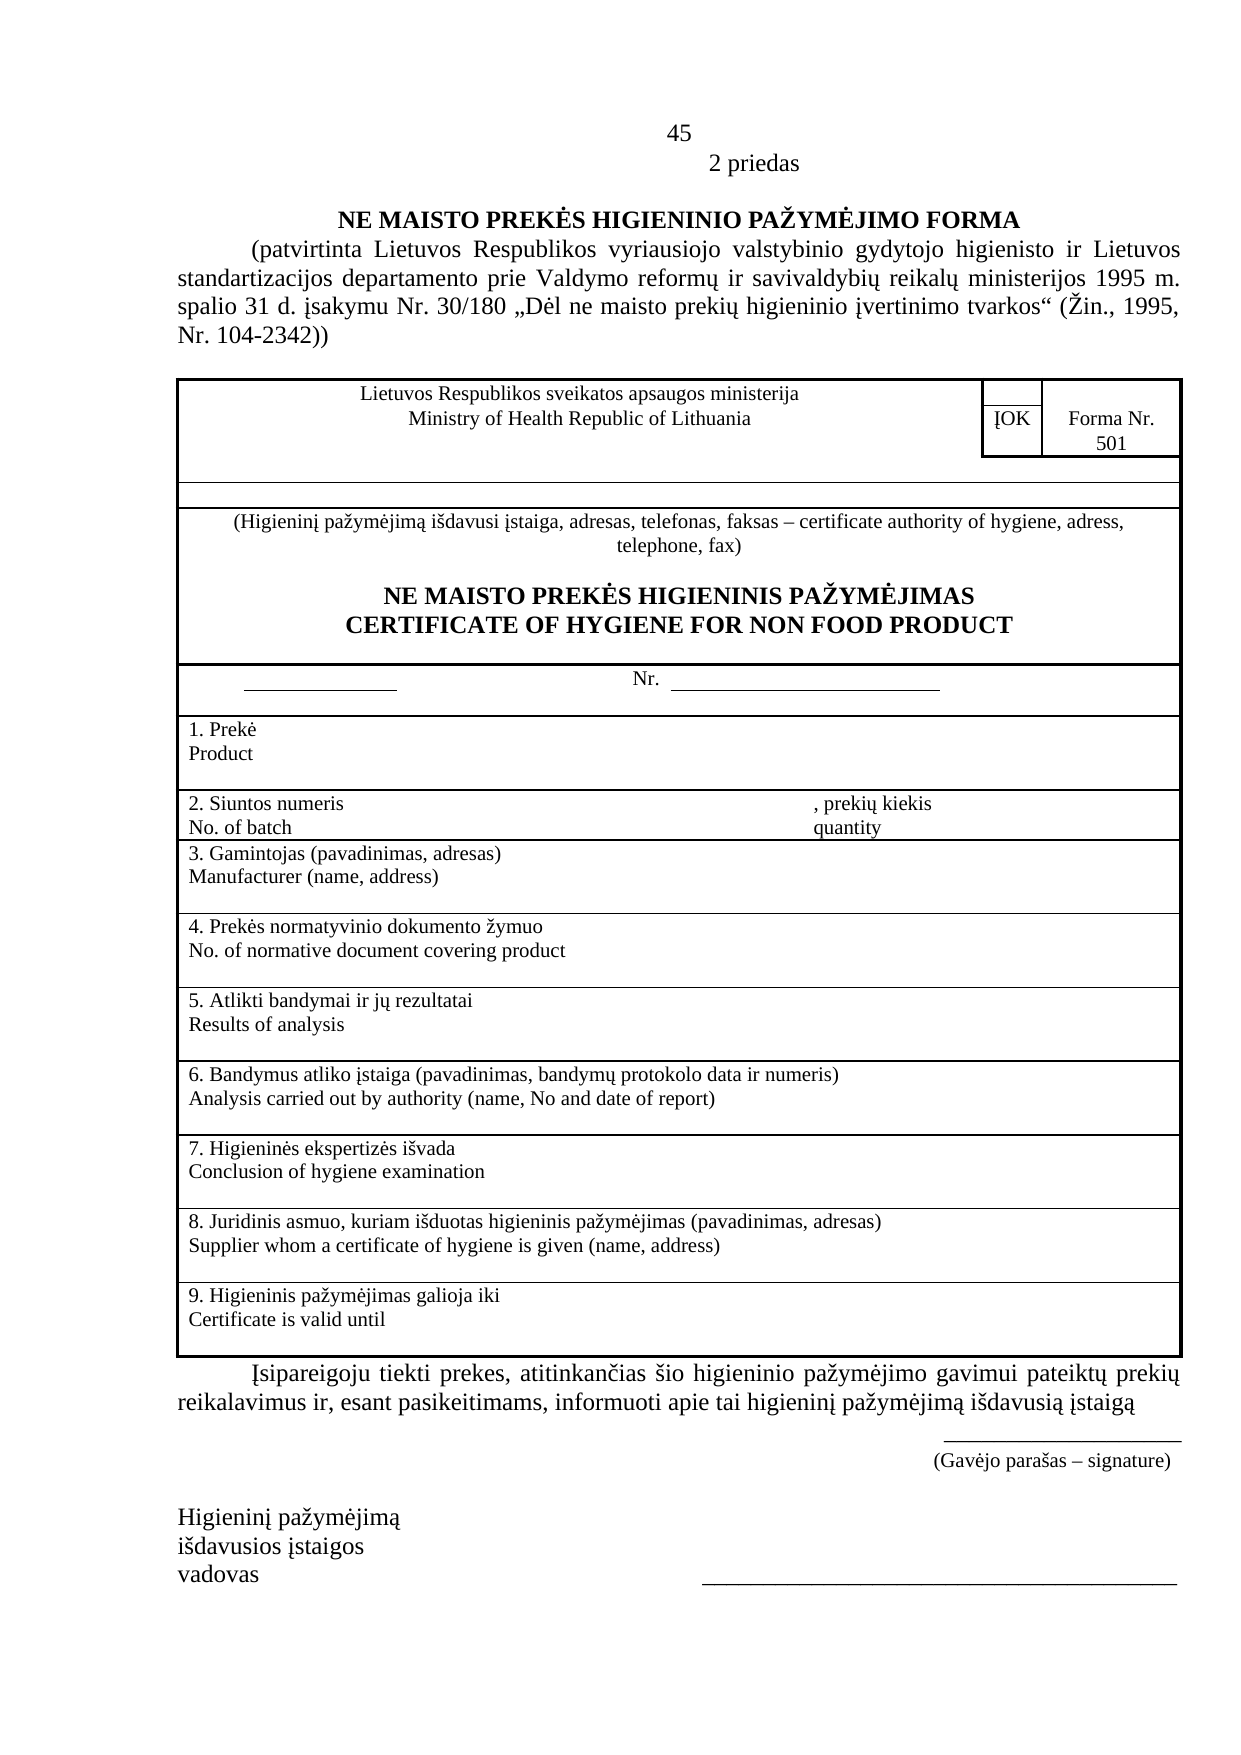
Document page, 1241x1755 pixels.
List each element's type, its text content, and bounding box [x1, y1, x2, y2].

text Įsipareigoju tiekti prekes, atitinkančias šio higieninio pažymėjimo gavimui pateiktų prekių reikalavimus ir, esant pasikeitimams, informuoti apie tai higieninį pažymėjimą išdavusią įstaigą [177, 1358, 1181, 1416]
table_cell 3. Gamintojas (pavadinimas, adresas) Manufacturer (name, address) [179, 841, 1179, 913]
table_cell [179, 690, 1179, 715]
table_cell [244, 666, 397, 690]
table_cell Forma Nr. 501 [1043, 405, 1179, 454]
table_cell Ministry of Health Republic of Lithuania [179, 405, 981, 454]
table_cell [179, 455, 1179, 482]
table_cell 6. Bandymus atliko įstaiga (pavadinimas, bandymų protokolo data ir numeris) Analysis carried out by authority (name, No and date of report) [179, 1062, 1179, 1134]
table_cell 7. Higieninės ekspertizės išvada Conclusion of hygiene examination [179, 1136, 1179, 1208]
table_cell 4. Prekės normatyvinio dokumento žymuo No. of normative document covering product [179, 914, 1179, 986]
text NE MAISTO PREKĖS HIGIENINIO PAŽYMĖJIMO FORMA [177, 205, 1181, 234]
table_cell [179, 666, 244, 690]
text išdavusios įstaigos [177, 1531, 1181, 1559]
table_cell 5. Atlikti bandymai ir jų rezultatai Results of analysis [179, 988, 1179, 1060]
table_cell 8. Juridinis asmuo, kuriam išduotas higieninis pažymėjimas (pavadinimas, adresas) Supplier whom a certificate of hygiene is given (name, address) [179, 1209, 1179, 1281]
table_header [984, 381, 1041, 405]
table_header Lietuvos Respublikos sveikatos apsaugos ministerija [179, 381, 981, 405]
text Higieninį pažymėjimą [177, 1502, 1181, 1531]
table_cell NE MAISTO PREKĖS HIGIENINIS PAŽYMĖJIMAS CERTIFICATE OF HYGIENE FOR NON FOOD PRODUCT [179, 581, 1179, 663]
table_cell 2. Siuntos numeris , prekių kiekis No. of batch quantity [179, 791, 1179, 839]
text ___________________ [177, 1416, 1181, 1444]
table_cell (Higieninį pažymėjimą išdavusi įstaiga, adresas, telefonas, faksas – certificate authority of hygiene, adress, telephone, fax) [179, 509, 1179, 581]
table_cell 1. Prekė Product [179, 717, 1179, 789]
table_cell Nr. [397, 666, 671, 690]
text 2 priedas [177, 148, 1181, 176]
table_cell [671, 666, 939, 690]
table_cell [940, 666, 1179, 690]
table_cell ĮOK [984, 406, 1041, 454]
table_header [1043, 381, 1179, 405]
table_cell [179, 483, 1179, 507]
text (Gavėjo parašas – signature) [177, 1444, 1181, 1473]
text vadovas [177, 1559, 1181, 1588]
text (patvirtinta Lietuvos Respublikos vyriausiojo valstybinio gydytojo higienisto ir Lietuvos standartizacijos departamento prie Valdymo reformų ir savivaldybių reikalų ministerijos 1995 m. spalio 31 d. įsakymu Nr. 30/180 „Dėl ne maisto prekių higieninio įvertinimo tvarkos“ (Žin., 1995, Nr. 104-2342)) [177, 234, 1181, 349]
table_cell 9. Higieninis pažymėjimas galioja iki Certificate is valid until [179, 1283, 1179, 1355]
